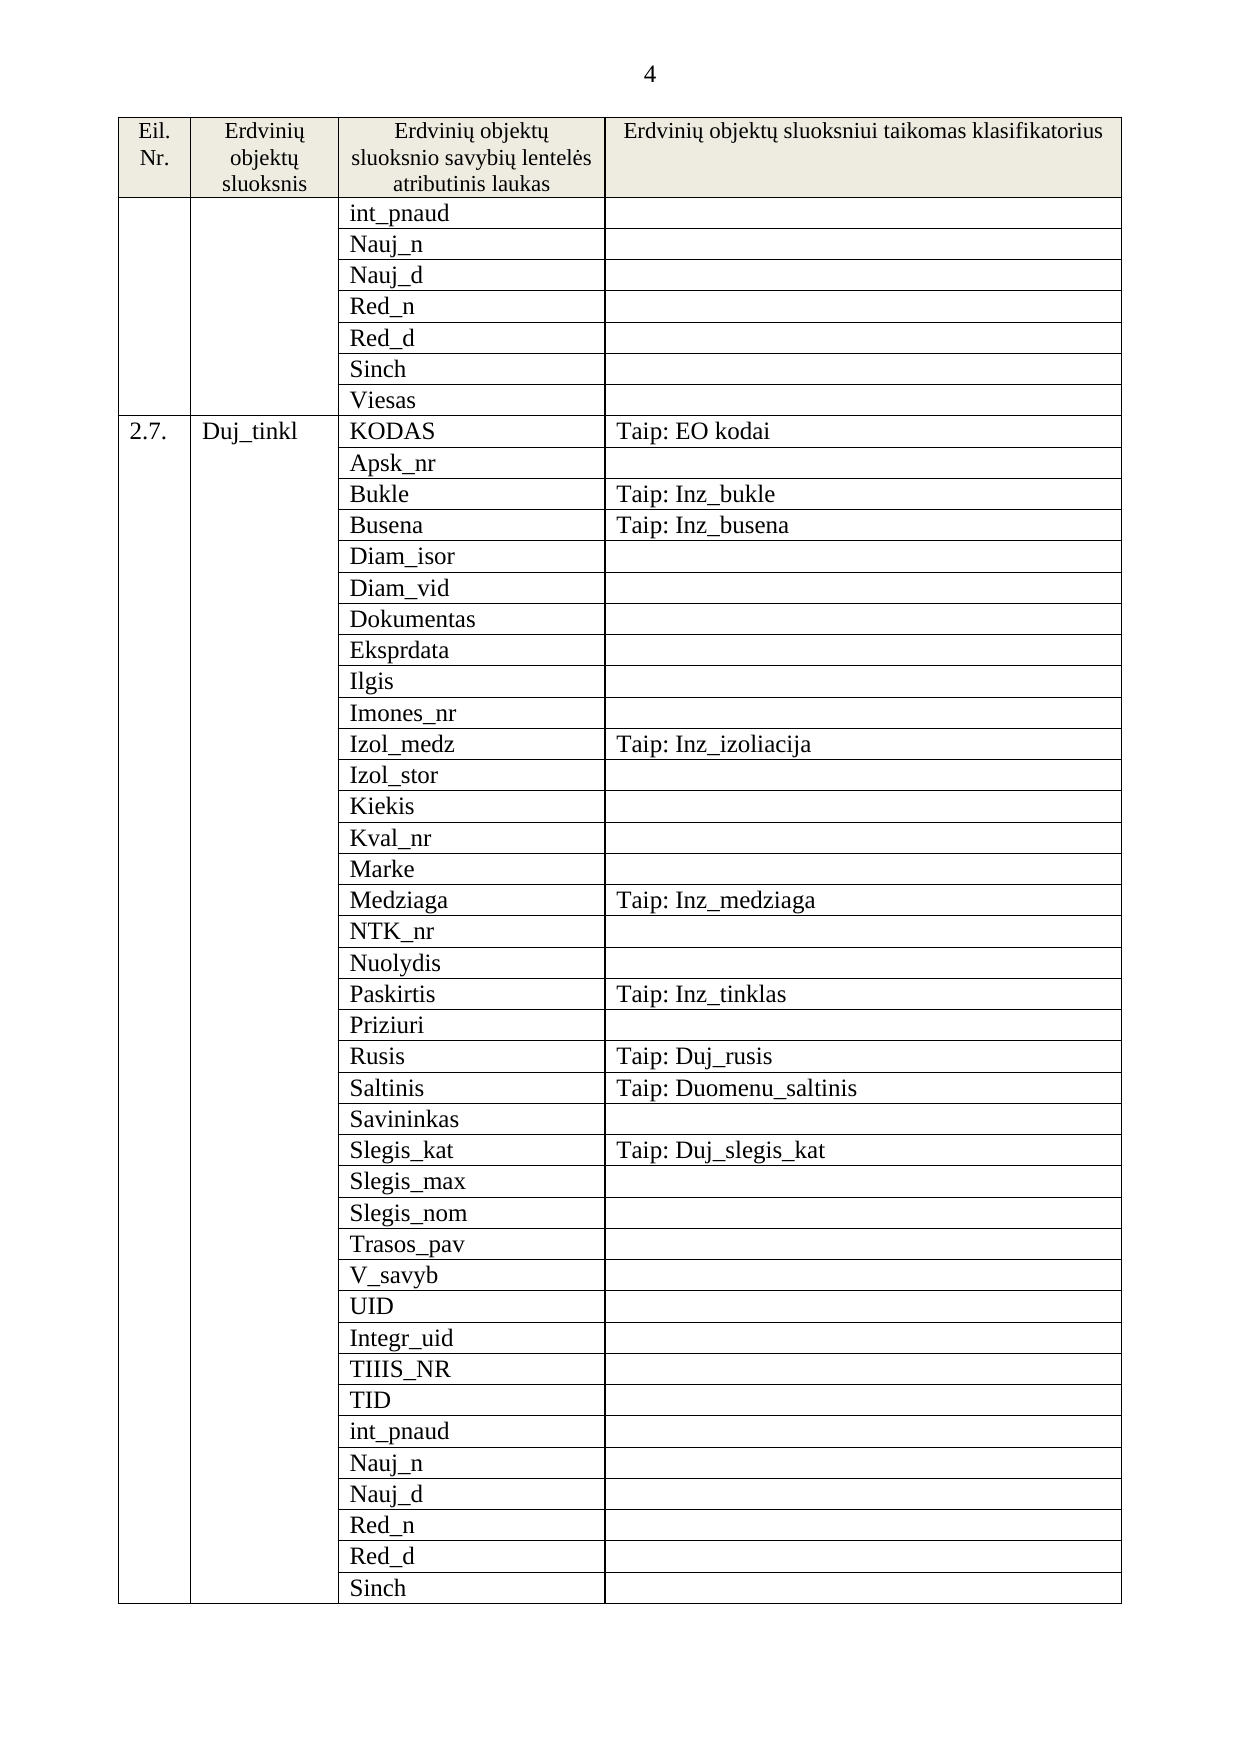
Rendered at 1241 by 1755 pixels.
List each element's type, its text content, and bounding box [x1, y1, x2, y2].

table_cell [606, 1385, 1121, 1415]
table_cell Nauj_n [339, 229, 604, 259]
table_cell [606, 791, 1121, 822]
table_cell Taip: EO kodai [606, 416, 1121, 447]
table_cell Taip: Inz_medziaga [606, 885, 1121, 915]
table_cell Busena [339, 510, 604, 540]
table_cell Slegis_max [339, 1166, 604, 1197]
table_cell Izol_medz [339, 729, 604, 759]
table_cell Taip: Duj_rusis [606, 1041, 1121, 1072]
table_cell Nauj_d [339, 260, 604, 290]
table_cell UID [339, 1291, 604, 1322]
table_cell Taip: Duomenu_saltinis [606, 1073, 1121, 1103]
table_cell [606, 666, 1121, 697]
table_cell [606, 1541, 1121, 1572]
table_cell [606, 291, 1121, 322]
table_cell Taip: Duj_slegis_kat [606, 1135, 1121, 1165]
table_cell [606, 1291, 1121, 1322]
table_cell [606, 760, 1121, 790]
table_cell [606, 323, 1121, 353]
table_cell Nuolydis [339, 948, 604, 978]
table_header Erdvinių objektų sluoksniui taikomas klasifikatorius [606, 118, 1121, 197]
table_cell [606, 1104, 1121, 1134]
table_cell NTK_nr [339, 916, 604, 947]
table_cell [606, 1354, 1121, 1384]
table_cell [191, 198, 338, 415]
table_cell [606, 823, 1121, 853]
table_header Erdvinių objektų sluoksnio savybių lentelės atributinis laukas [339, 118, 604, 197]
table_cell [606, 1573, 1121, 1603]
table_cell Paskirtis [339, 979, 604, 1009]
table_cell [606, 604, 1121, 634]
table_cell Slegis_nom [339, 1198, 604, 1228]
table_cell [606, 1198, 1121, 1228]
table_cell Sinch [339, 354, 604, 384]
table_cell [606, 1323, 1121, 1353]
table_cell Taip: Inz_izoliacija [606, 729, 1121, 759]
table_cell Taip: Inz_tinklas [606, 979, 1121, 1009]
table_cell Diam_vid [339, 573, 604, 603]
table_cell Saltinis [339, 1073, 604, 1103]
table_header Eil. Nr. [119, 118, 190, 197]
table_cell [606, 448, 1121, 478]
table_cell Rusis [339, 1041, 604, 1072]
table_cell Diam_isor [339, 541, 604, 572]
table_cell Slegis_kat [339, 1135, 604, 1165]
table_cell Kval_nr [339, 823, 604, 853]
table_cell [606, 385, 1121, 415]
table_cell [606, 229, 1121, 259]
table_cell TIIIS_NR [339, 1354, 604, 1384]
table_cell Sinch [339, 1573, 604, 1603]
table_cell Priziuri [339, 1010, 604, 1040]
table_cell int_pnaud [339, 1416, 604, 1447]
table_cell Red_d [339, 323, 604, 353]
table_cell Bukle [339, 479, 604, 509]
table_cell Savininkas [339, 1104, 604, 1134]
table_cell [606, 1416, 1121, 1447]
table_cell [606, 1479, 1121, 1509]
table_cell Medziaga [339, 885, 604, 915]
table_cell Eksprdata [339, 635, 604, 665]
table_cell Integr_uid [339, 1323, 604, 1353]
table_cell [606, 698, 1121, 728]
table_cell Taip: Inz_busena [606, 510, 1121, 540]
table_cell Kiekis [339, 791, 604, 822]
table_cell [606, 635, 1121, 665]
table_cell KODAS [339, 416, 604, 447]
table_cell V_savyb [339, 1260, 604, 1290]
table_cell [606, 198, 1121, 228]
table_header Erdvinių objektų sluoksnis [191, 118, 338, 197]
table_cell Izol_stor [339, 760, 604, 790]
table_cell Red_n [339, 291, 604, 322]
table_cell [606, 1448, 1121, 1478]
table_cell Ilgis [339, 666, 604, 697]
table_cell [606, 260, 1121, 290]
table_cell Viesas [339, 385, 604, 415]
table_cell Marke [339, 854, 604, 884]
table_cell Taip: Inz_bukle [606, 479, 1121, 509]
table_cell Red_n [339, 1510, 604, 1540]
table_cell 2.7. [119, 416, 190, 1603]
table_cell Trasos_pav [339, 1229, 604, 1259]
table_cell [606, 1010, 1121, 1040]
table_cell [606, 1166, 1121, 1197]
table_cell Red_d [339, 1541, 604, 1572]
table_cell int_pnaud [339, 198, 604, 228]
table_cell [606, 573, 1121, 603]
table_cell [606, 1229, 1121, 1259]
table_cell [606, 854, 1121, 884]
table_cell [606, 948, 1121, 978]
table_cell [606, 354, 1121, 384]
table_cell Dokumentas [339, 604, 604, 634]
table_cell [606, 916, 1121, 947]
table_cell Imones_nr [339, 698, 604, 728]
table_cell Nauj_d [339, 1479, 604, 1509]
table_cell [119, 198, 190, 415]
table_cell Apsk_nr [339, 448, 604, 478]
table_cell Nauj_n [339, 1448, 604, 1478]
table_cell [606, 1510, 1121, 1540]
table_cell TID [339, 1385, 604, 1415]
table_cell Duj_tinkl [191, 416, 338, 1603]
table_cell [606, 1260, 1121, 1290]
table_cell [606, 541, 1121, 572]
